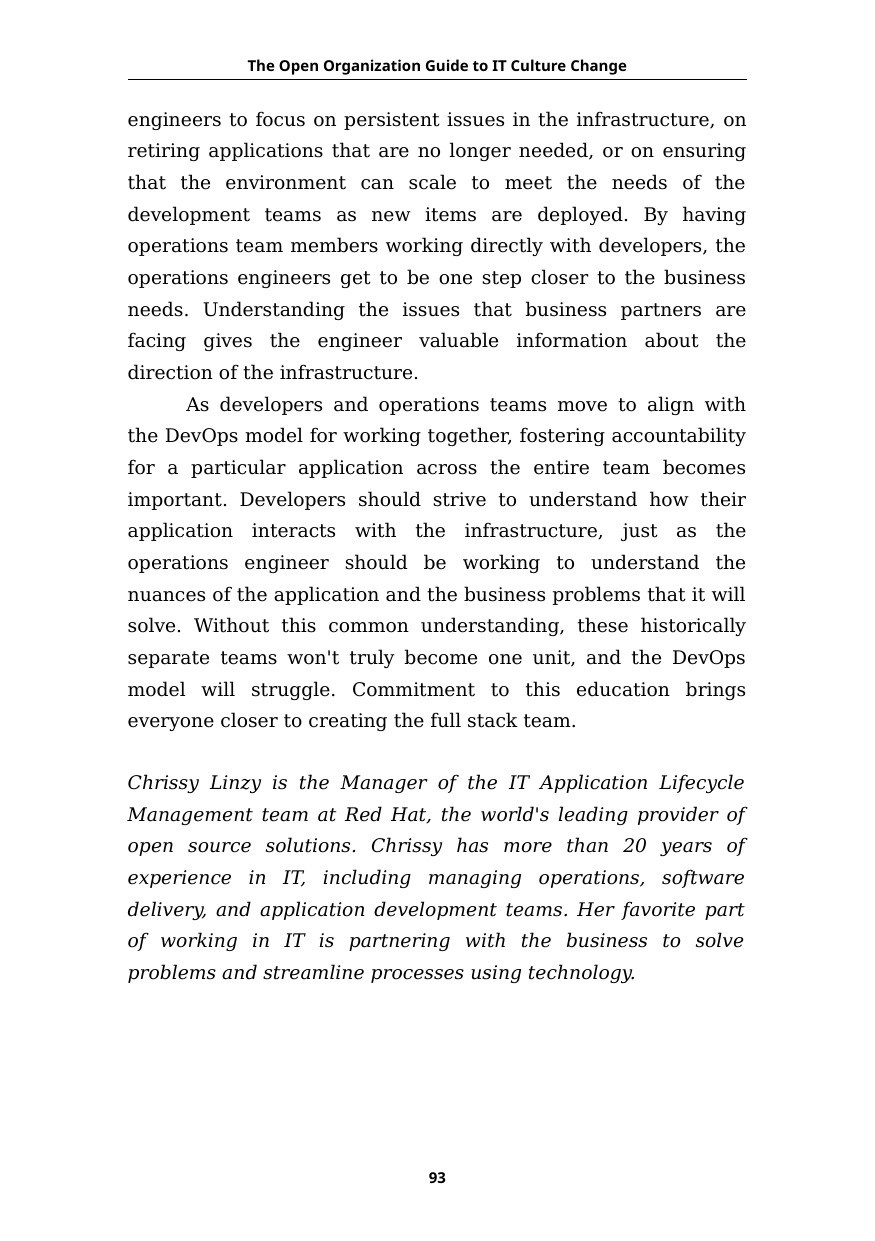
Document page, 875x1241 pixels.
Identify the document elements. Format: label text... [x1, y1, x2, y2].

text engineers to focus on persistent issues in the infrastructure, on retiring applications that are no longer needed, or on ensuring that the environment can scale to meet the needs of the development teams as new items are deployed. By having operations team members working directly with developers, the operations engineers get to be one step closer to the business needs. Understanding the issues that business partners are facing gives the engineer valuable information about the direction of the infrastructure. [127, 109, 747, 384]
text As developers and operations teams move to align with the DevOps model for working together, fostering accountability for a particular application across the entire team becomes important. Developers should strive to understand how their application interacts with the infrastructure, just as the operations engineer should be working to understand the nuances of the application and the business problems that it will solve. Without this common understanding, these historically separate teams won't truly become one unit, and the DevOps model will struggle. Commitment to this education brings everyone closer to creating the full stack team. [127, 394, 747, 732]
subtitle Chrissy Linzy is the Manager of the IT Application Lifecycle Management team at Red Hat, the world's leading provider of open source solutions. Chrissy has more than 20 years of experience in IT, including managing operations, software delivery, and application development teams. Her favorite part of working in IT is partnering with the business to solve problems and streamline processes using technology. [127, 772, 747, 984]
